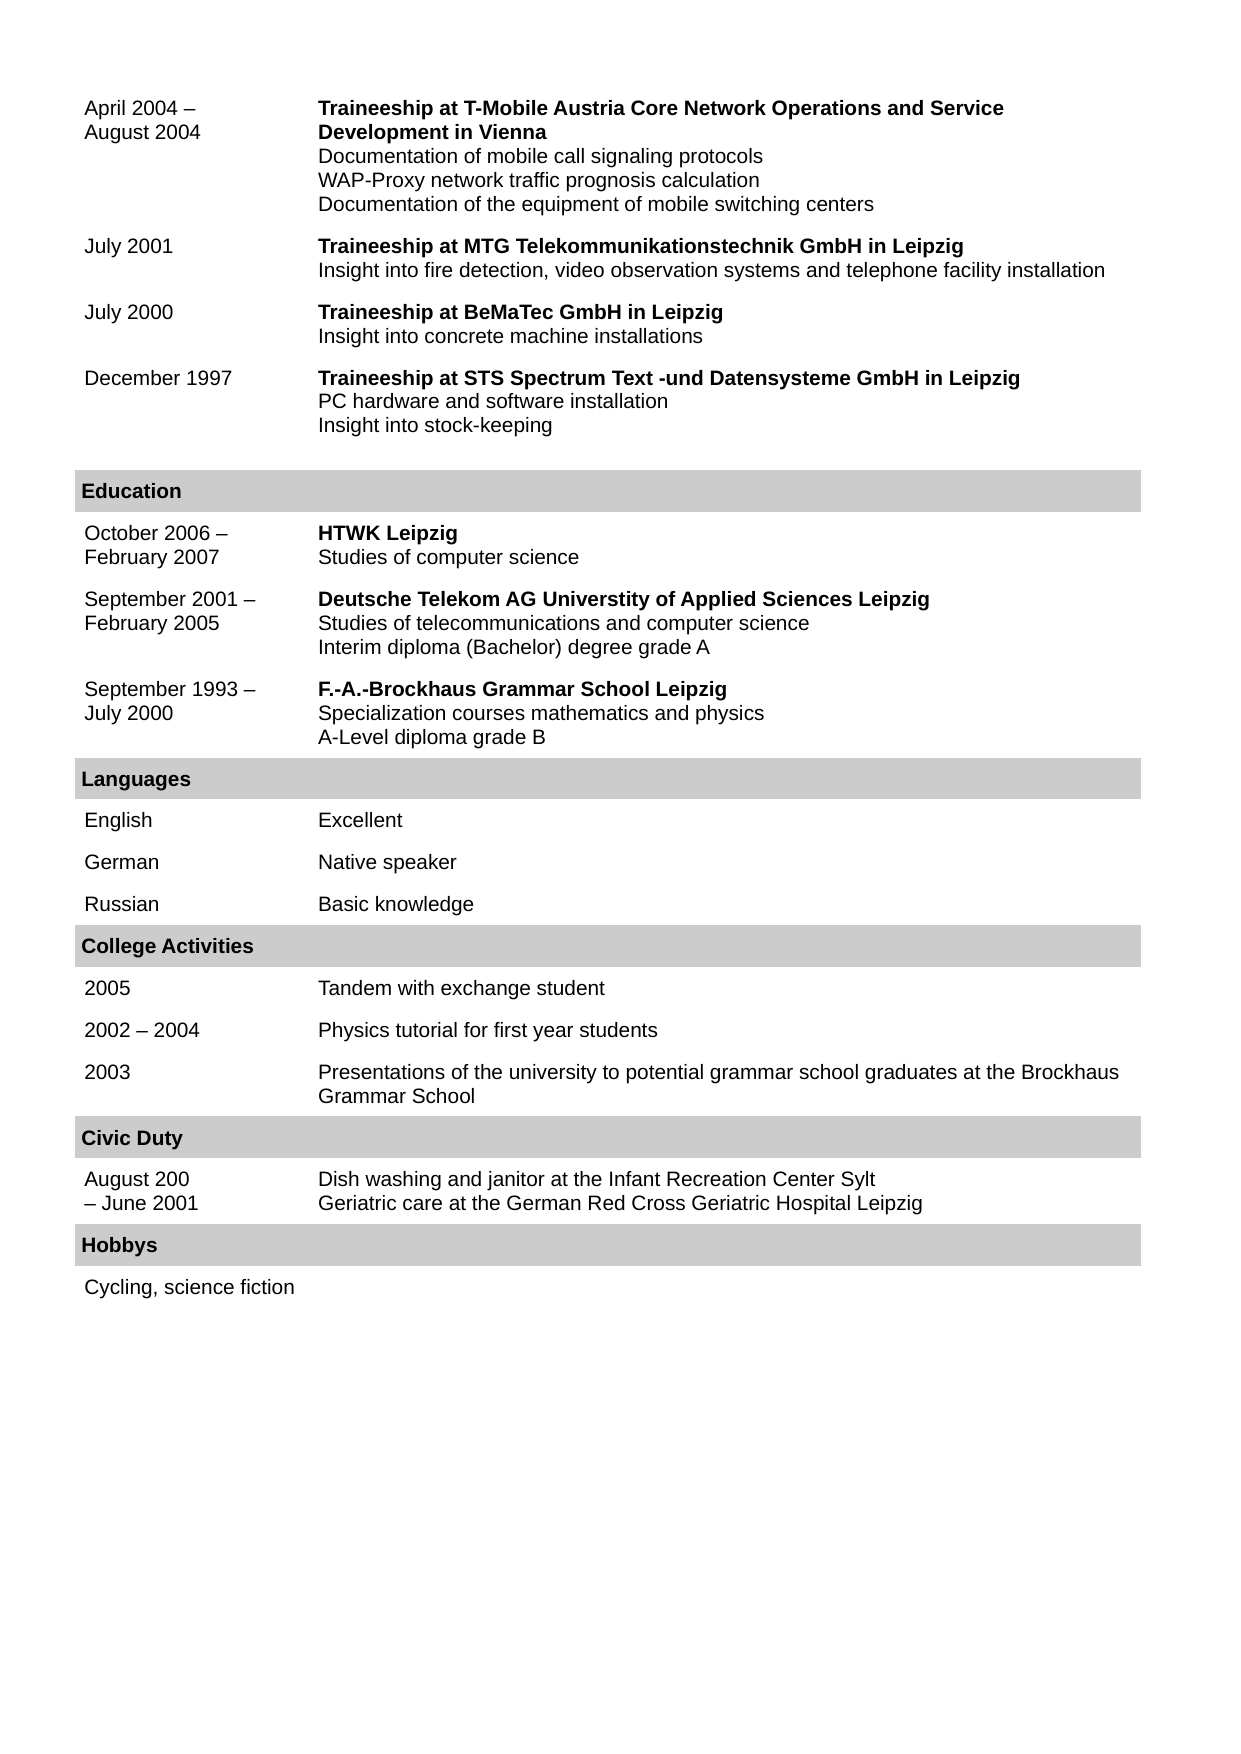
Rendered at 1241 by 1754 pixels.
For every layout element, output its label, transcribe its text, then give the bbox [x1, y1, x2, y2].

table_cell HTWK Leipzig Studies of computer science [309, 512, 1141, 578]
table_cell Hobbys [75, 1224, 1141, 1266]
table_cell Presentations of the university to potential grammar school graduates at the Brockhaus Grammar School [309, 1051, 1141, 1116]
table_cell July 2001 [75, 225, 309, 291]
table_cell July 2000 [75, 291, 309, 356]
table_cell 2003 [75, 1051, 309, 1116]
table_cell Languages [75, 758, 1141, 799]
table_cell September 1993 – July 2000 [75, 668, 309, 757]
table_cell Traineeship at STS Spectrum Text -und Datensysteme GmbH in Leipzig PC hardware and software installation Insight into stock-keeping [309, 356, 1141, 470]
table_cell October 2006 – February 2007 [75, 512, 309, 578]
table_cell English [75, 799, 309, 841]
table_cell 2002 – 2004 [75, 1009, 309, 1051]
table_cell Dish washing and janitor at the Infant Recreation Center Sylt Geriatric care at the German Red Cross Geriatric Hospital Leipzig [309, 1158, 1141, 1224]
table_cell Civic Duty [75, 1116, 1141, 1158]
table_cell 2005 [75, 967, 309, 1009]
table_cell Basic knowledge [309, 883, 1141, 925]
table_cell Education [75, 470, 1141, 512]
table_cell December 1997 [75, 356, 309, 470]
table_cell German [75, 841, 309, 883]
table_cell September 2001 – February 2005 [75, 578, 309, 668]
table_cell August 200 – June 2001 [75, 1158, 309, 1224]
table_cell Traineeship at T-Mobile Austria Core Network Operations and Service Development in Vienna Documentation of mobile call signaling protocols WAP-Proxy network traffic prognosis calculation Documentation of the equipment of mobile switching centers [309, 87, 1141, 225]
table_cell Native speaker [309, 841, 1141, 883]
table_cell Traineeship at BeMaTec GmbH in Leipzig Insight into concrete machine installations [309, 291, 1141, 356]
table_cell Physics tutorial for first year students [309, 1009, 1141, 1051]
table_cell Deutsche Telekom AG Universtity of Applied Sciences Leipzig Studies of telecommunications and computer science Interim diploma (Bachelor) degree grade A [309, 578, 1141, 668]
table_cell April 2004 – August 2004 [75, 87, 309, 225]
table_cell Excellent [309, 799, 1141, 841]
table_cell Russian [75, 883, 309, 925]
table_cell F.-A.-Brockhaus Grammar School Leipzig Specialization courses mathematics and physics A-Level diploma grade B [309, 668, 1141, 757]
table_cell College Activities [75, 925, 1141, 967]
table_cell Tandem with exchange student [309, 967, 1141, 1009]
table_cell Traineeship at MTG Telekommunikationstechnik GmbH in Leipzig Insight into fire detection, video observation systems and telephone facility installation [309, 225, 1141, 291]
table_cell Cycling, science fiction [75, 1266, 1141, 1308]
